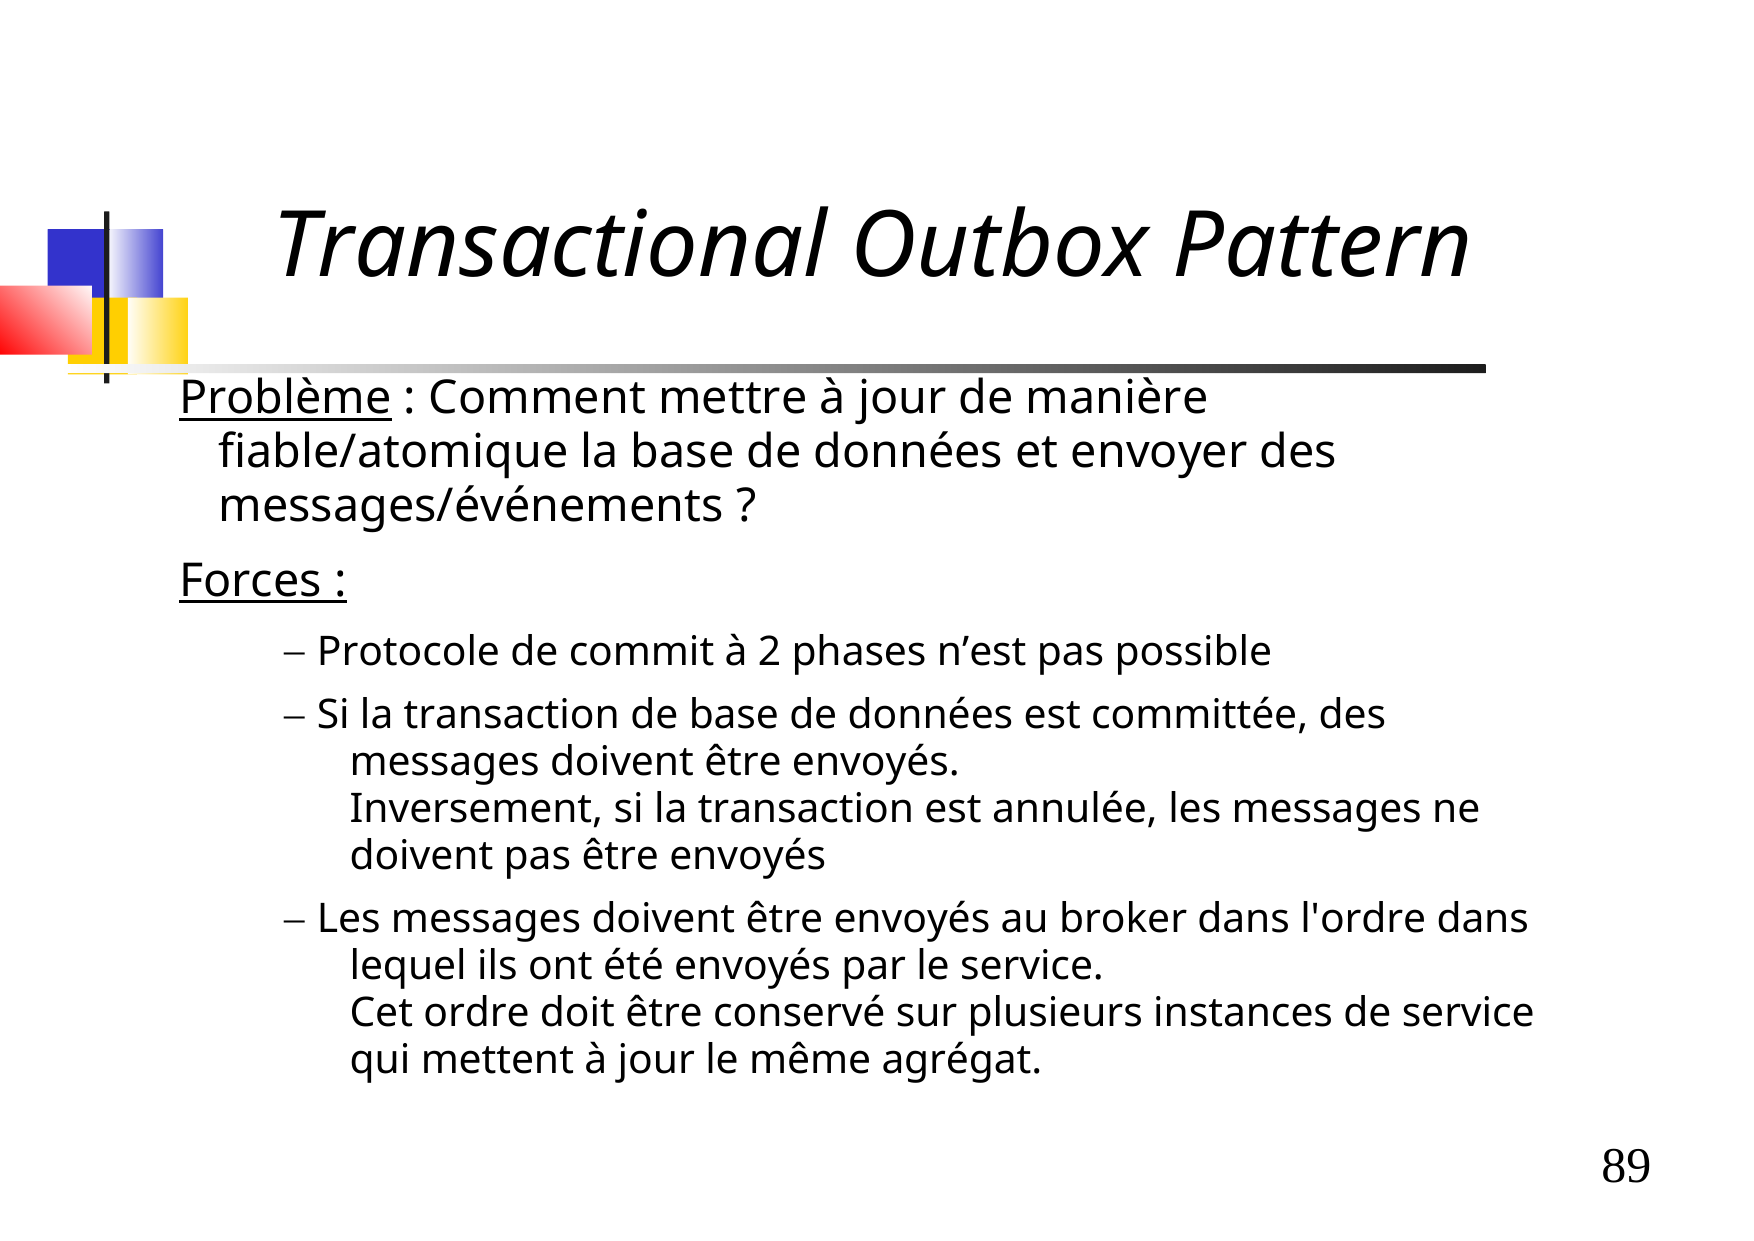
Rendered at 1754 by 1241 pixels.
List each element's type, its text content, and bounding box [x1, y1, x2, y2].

title Transactional Outbox Pattern [179, 139, 1567, 351]
list Problème : Comment mettre à jour de manière fiable/atomique la base de données et envoyer des messages/événements ? Forces : Protocole de commit à 2 phases n’est pas possible Si la transaction de base de données est committée, des messages doivent être envoyés. Inversement, si la transaction est annulée, les messages ne doivent pas être envoyés Les messages doivent être envoyés au broker dans l'ordre dans lequel ils ont été envoyés par le service. Cet ordre doit être conservé sur plusieurs instances de service qui mettent à jour le même agrégat. [179, 371, 1567, 1091]
